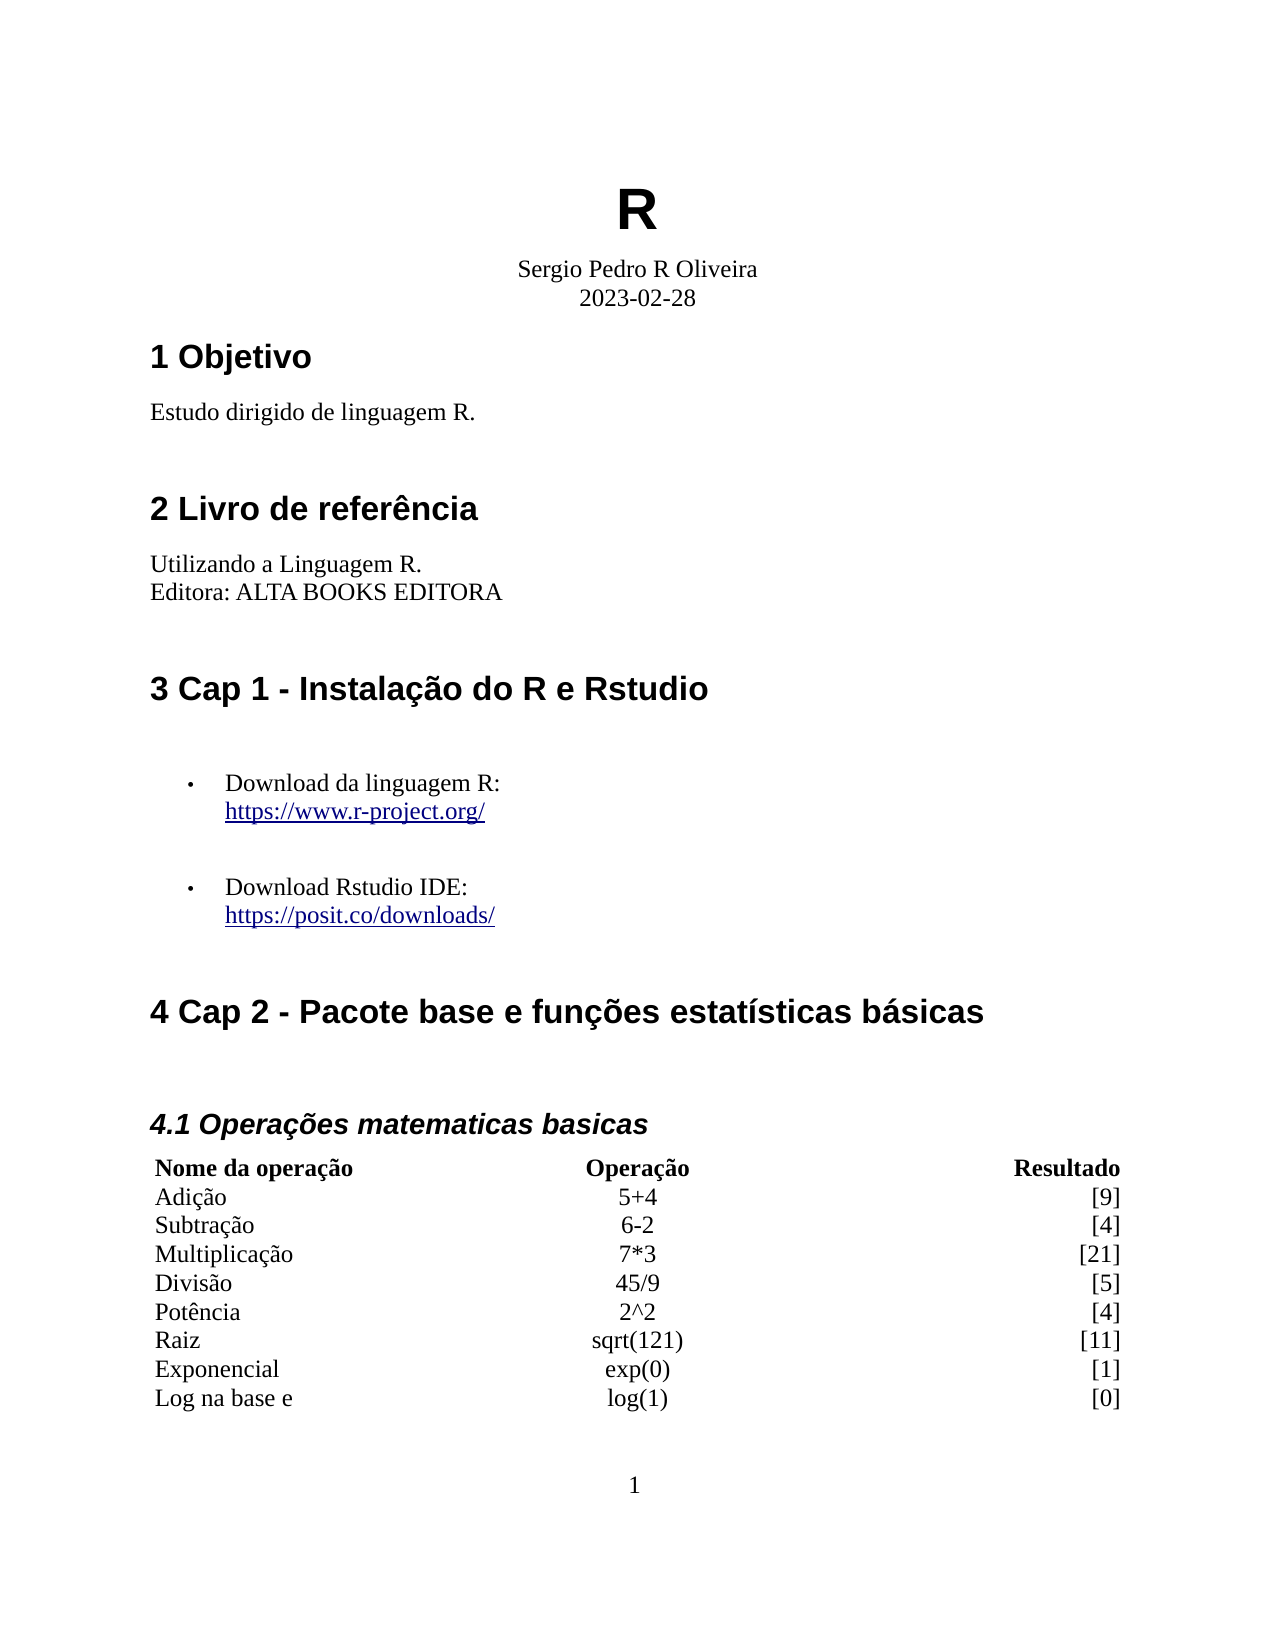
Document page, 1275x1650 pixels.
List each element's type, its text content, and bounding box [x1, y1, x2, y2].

table_header Resultado [800, 1153, 1125, 1182]
subtitle 2 Livro de referência [150, 489, 1125, 527]
table_cell [21] [800, 1239, 1125, 1268]
text Utilizando a Linguagem R. Editora: ALTA BOOKS EDITORA [150, 549, 1125, 635]
table_cell Adição [150, 1182, 475, 1210]
table_cell Divisão [150, 1268, 475, 1297]
text 2023-02-28 [150, 283, 1125, 312]
table_cell [9] [800, 1182, 1125, 1210]
table_cell Subtração [150, 1210, 475, 1239]
subtitle 3 Cap 1 - Instalação do R e Rstudio [150, 669, 1125, 746]
text Sergio Pedro R Oliveira [150, 254, 1125, 283]
table_cell [5] [800, 1268, 1125, 1297]
table_cell 6-2 [475, 1210, 800, 1239]
subtitle 1 Objetivo [150, 337, 1125, 376]
title R [150, 175, 1125, 242]
table_cell 5+4 [475, 1182, 800, 1210]
table_cell Log na base e [150, 1383, 475, 1412]
table_header Nome da operação [150, 1153, 475, 1182]
text Estudo dirigido de linguagem R. [150, 397, 1125, 455]
table_cell 45/9 [475, 1268, 800, 1297]
list Download da linguagem R: https://www.r-project.org/ [187, 768, 1125, 854]
table_cell Potência [150, 1297, 475, 1325]
table_header Operação [475, 1153, 800, 1182]
table_cell [4] [800, 1210, 1125, 1239]
table_cell Exponencial [150, 1354, 475, 1383]
table_cell sqrt(121) [475, 1325, 800, 1354]
table_cell 2^2 [475, 1297, 800, 1325]
table_cell Raiz [150, 1325, 475, 1354]
table_cell exp(0) [475, 1354, 800, 1383]
table_cell [0] [800, 1383, 1125, 1412]
table_cell [1] [800, 1354, 1125, 1383]
subtitle 4.1 Operações matematicas basicas [150, 1107, 1125, 1140]
list Download Rstudio IDE: https://posit.co/downloads/ [187, 872, 1125, 958]
table_cell [4] [800, 1297, 1125, 1325]
table_cell log(1) [475, 1383, 800, 1412]
table_cell Multiplicação [150, 1239, 475, 1268]
table_cell [11] [800, 1325, 1125, 1354]
table_cell 7*3 [475, 1239, 800, 1268]
subtitle 4 Cap 2 - Pacote base e funções estatísticas básicas [150, 992, 1125, 1069]
